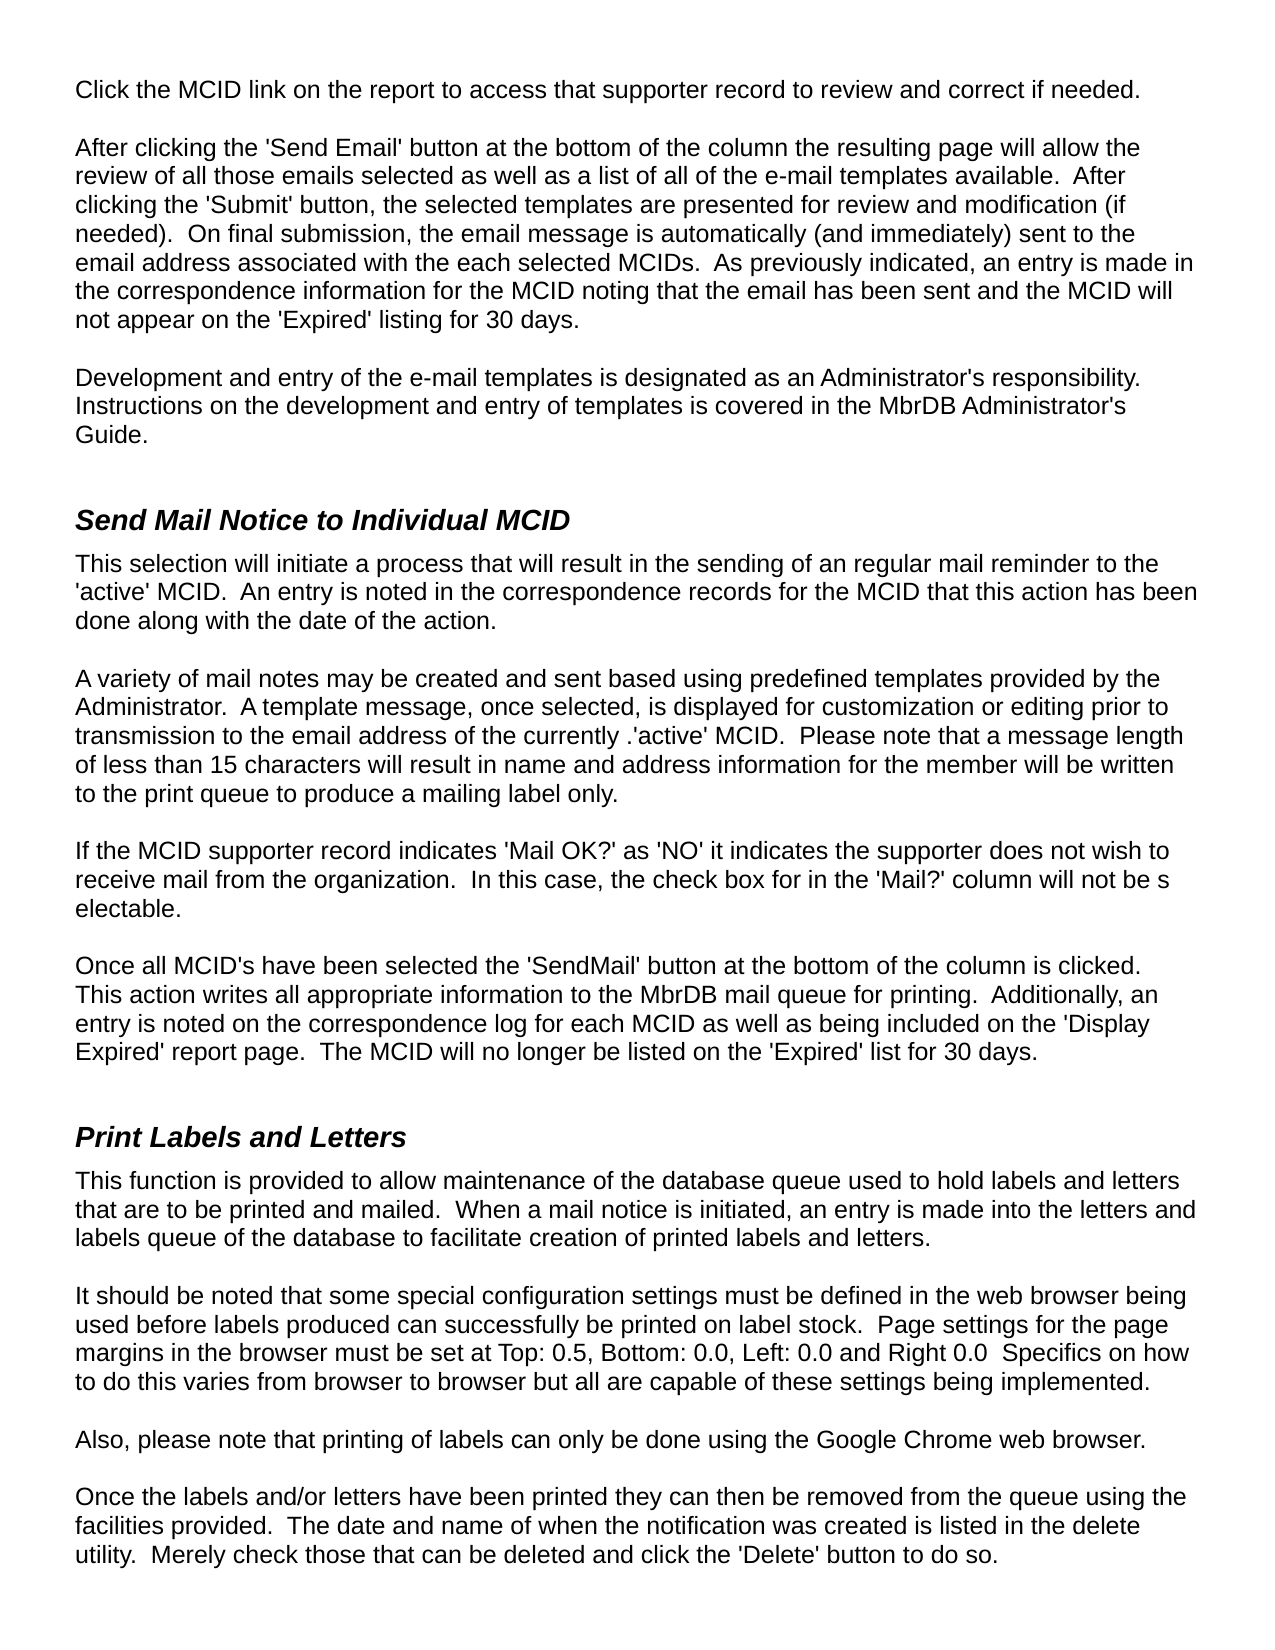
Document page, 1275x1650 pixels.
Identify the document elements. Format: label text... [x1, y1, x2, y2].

text This selection will initiate a process that will result in the sending of an regular mail reminder to the 'active' MCID. An entry is noted in the correspondence records for the MCID that this action has been done along with the date of the action. [75, 548, 1200, 635]
text A variety of mail notes may be created and sent based using predefined templates provided by the Administrator. A template message, once selected, is displayed for customization or editing prior to transmission to the email address of the currently .'active' MCID. Please note that a message length of less than 15 characters will result in name and address information for the member will be written to the print queue to produce a mailing label only. [75, 663, 1200, 807]
text It should be noted that some special configuration settings must be defined in the web browser being used before labels produced can successfully be printed on label stock. Page settings for the page margins in the browser must be set at Top: 0.5, Bottom: 0.0, Left: 0.0 and Right 0.0 Specifics on how to do this varies from browser to browser but all are capable of these settings being implemented. [75, 1281, 1200, 1396]
text Development and entry of the e-mail templates is designated as an Administrator's responsibility. Instructions on the development and entry of templates is covered in the MbrDB Administrator's Guide. [75, 362, 1200, 449]
text This function is provided to allow maintenance of the database queue used to hold labels and letters that are to be printed and mailed. When a mail notice is initiated, an entry is made into the letters and labels queue of the database to facilitate creation of printed labels and letters. [75, 1166, 1200, 1252]
text Click the MCID link on the report to access that supporter record to review and correct if needed. [75, 75, 1200, 104]
subtitle Print Labels and Letters [75, 1120, 1200, 1153]
text Also, please note that printing of labels can only be done using the Google Chrome web browser. [75, 1424, 1200, 1453]
text If the MCID supporter record indicates 'Mail OK?' as 'NO' it indicates the supporter does not wish to receive mail from the organization. In this case, the check box for in the 'Mail?' column will not be s electable. [75, 836, 1200, 922]
text After clicking the 'Send Email' button at the bottom of the column the resulting page will allow the review of all those emails selected as well as a list of all of the e-mail templates available. After clicking the 'Submit' button, the selected templates are presented for review and modification (if needed). On final submission, the email message is automatically (and immediately) sent to the email address associated with the each selected MCIDs. As previously indicated, an entry is made in the correspondence information for the MCID noting that the email has been sent and the MCID will not appear on the 'Expired' listing for 30 days. [75, 132, 1200, 334]
subtitle Send Mail Notice to Individual MCID [75, 502, 1200, 536]
text Once all MCID's have been selected the 'SendMail' button at the bottom of the column is clicked. This action writes all appropriate information to the MbrDB mail queue for printing. Additionally, an entry is noted on the correspondence log for each MCID as well as being included on the 'Display Expired' report page. The MCID will no longer be listed on the 'Expired' list for 30 days. [75, 951, 1200, 1066]
text Once the labels and/or letters have been printed they can then be removed from the queue using the facilities provided. The date and name of when the notification was created is listed in the delete utility. Merely check those that can be deleted and click the 'Delete' button to do so. [75, 1482, 1200, 1568]
